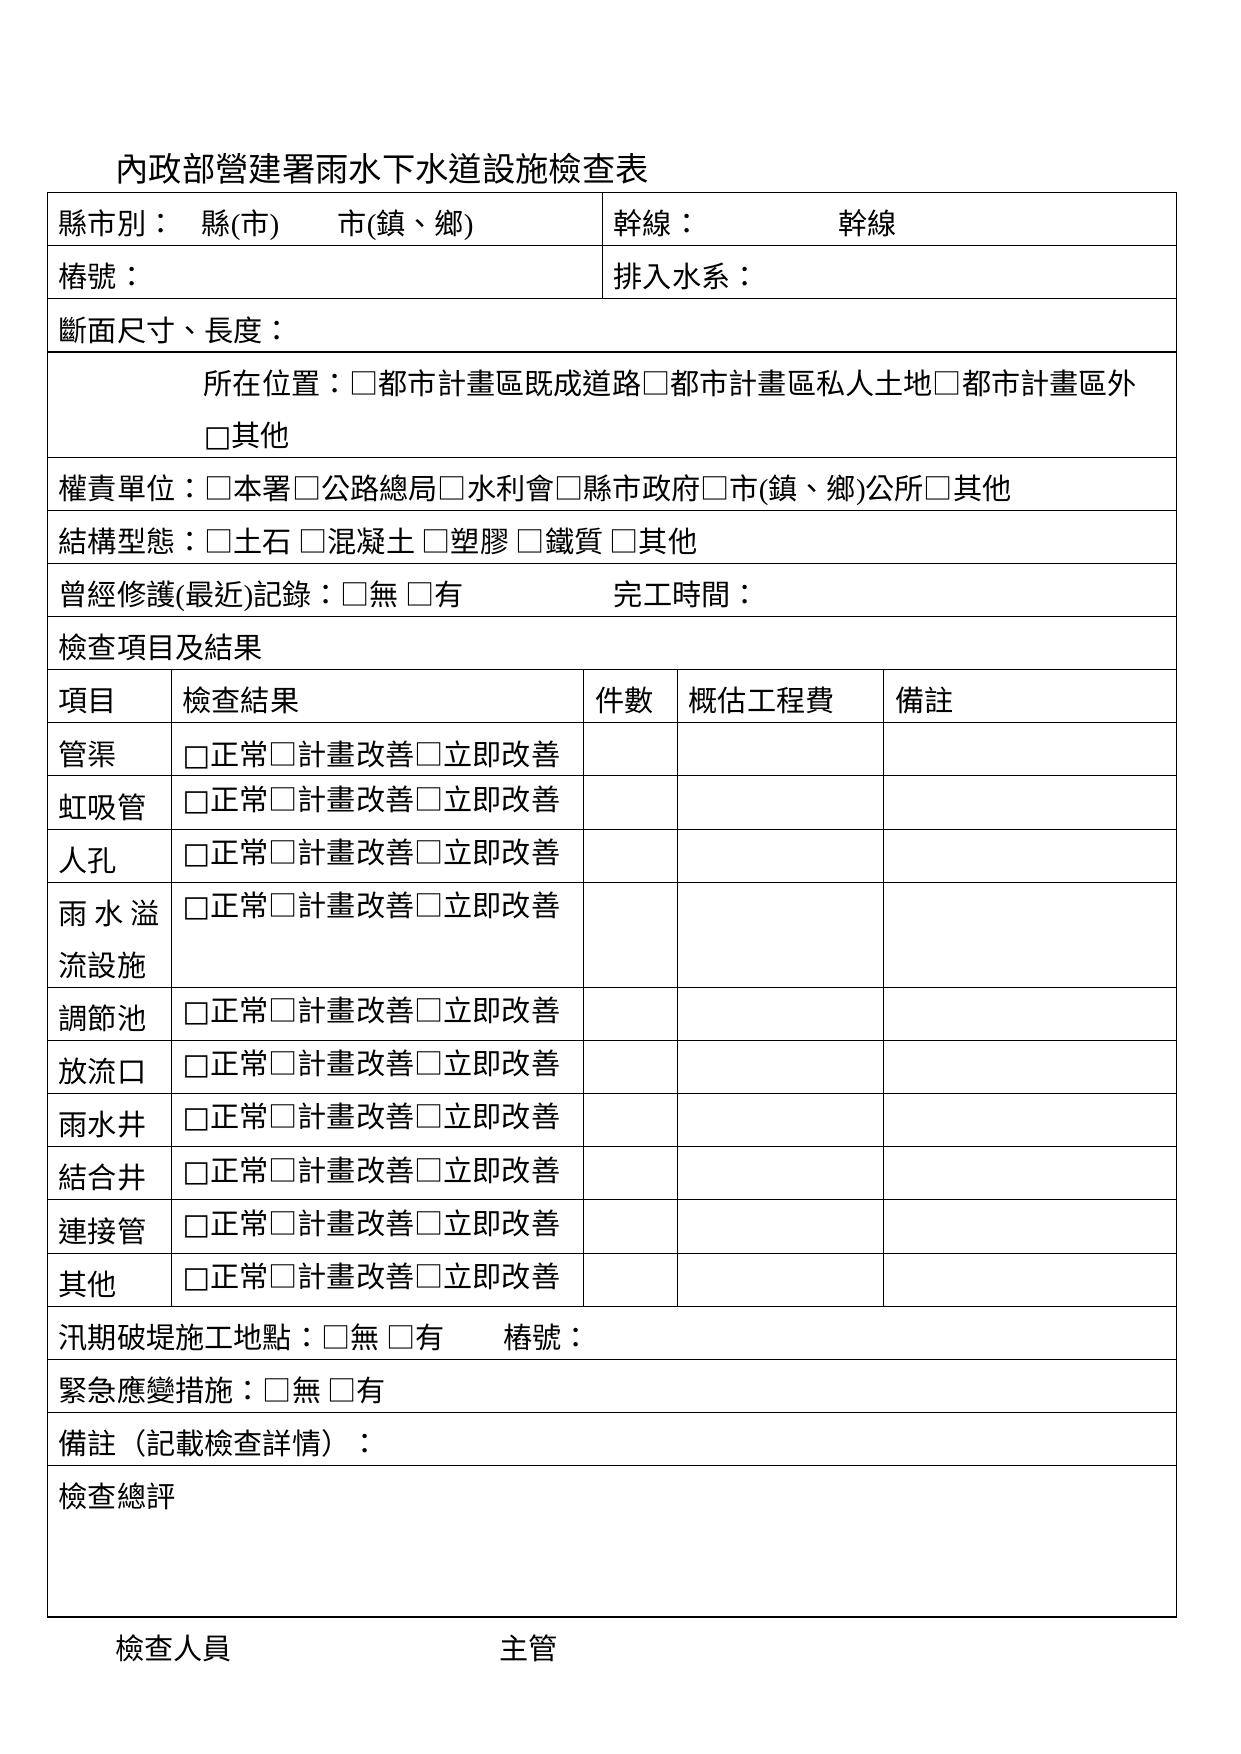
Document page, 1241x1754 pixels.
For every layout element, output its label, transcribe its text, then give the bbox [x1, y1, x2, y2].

table_cell 所在位置：□都市計畫區既成道路□都市計畫區私人土地□都市計畫區外 □其他 [48, 353, 1176, 457]
table_cell □正常□計畫改善□立即改善 [172, 1147, 583, 1199]
table_cell [884, 1041, 1176, 1093]
table_cell □正常□計畫改善□立即改善 [172, 1254, 583, 1306]
table_cell □正常□計畫改善□立即改善 [172, 723, 583, 775]
table_cell [884, 1094, 1176, 1146]
table_cell [884, 883, 1176, 987]
table_cell 斷面尺寸、長度： [48, 299, 1176, 351]
table_cell [678, 1041, 883, 1093]
table_cell 檢查結果 [172, 670, 583, 722]
table_cell 雨水溢流設施 [48, 883, 171, 987]
table_cell [584, 1147, 677, 1199]
table_cell [678, 883, 883, 987]
text 檢查人員 主管 [115, 1617, 1181, 1669]
table_cell □正常□計畫改善□立即改善 [172, 776, 583, 828]
table_cell 備註 [884, 670, 1176, 722]
table_cell □正常□計畫改善□立即改善 [172, 1200, 583, 1252]
table_cell 結合井 [48, 1147, 171, 1199]
table_header 幹線： 幹線 [603, 193, 1176, 245]
table_cell [584, 988, 677, 1040]
table_cell [678, 1254, 883, 1306]
table_cell [584, 1041, 677, 1093]
table_cell □正常□計畫改善□立即改善 [172, 830, 583, 882]
table_cell 項目 [48, 670, 171, 722]
table_cell 管渠 [48, 723, 171, 775]
table_cell 汛期破堤施工地點：□無 □有 樁號： [48, 1307, 1176, 1359]
table_cell [584, 723, 677, 775]
table_cell □正常□計畫改善□立即改善 [172, 988, 583, 1040]
table_cell [884, 1200, 1176, 1252]
table_cell [584, 1094, 677, 1146]
table_cell 樁號： [48, 246, 602, 298]
table_cell □正常□計畫改善□立即改善 [172, 883, 583, 987]
table_cell [678, 830, 883, 882]
table_cell [884, 1147, 1176, 1199]
table_cell [678, 776, 883, 828]
table_cell 備註（記載檢查詳情）： [48, 1413, 1176, 1465]
table_cell 權責單位：□本署□公路總局□水利會□縣市政府□市(鎮、鄉)公所□其他 [48, 458, 1176, 510]
table_cell [678, 1094, 883, 1146]
table_cell 虹吸管 [48, 776, 171, 828]
table_header 縣市別： 縣(市) 市(鎮、鄉) [48, 193, 602, 245]
table_cell [584, 776, 677, 828]
table_cell 緊急應變措施：□無 □有 [48, 1360, 1176, 1412]
table_cell 曾經修護(最近)記錄：□無 □有 完工時間： [48, 564, 1176, 616]
table_cell [884, 723, 1176, 775]
table_cell 雨水井 [48, 1094, 171, 1146]
table_cell 排入水系： [603, 246, 1176, 298]
table_cell 其他 [48, 1254, 171, 1306]
table_cell 結構型態：□土石 □混凝土 □塑膠 □鐵質 □其他 [48, 511, 1176, 563]
table_cell [678, 1147, 883, 1199]
table_cell [584, 1254, 677, 1306]
table_cell 檢查總評 [48, 1466, 1176, 1616]
table_cell 連接管 [48, 1200, 171, 1252]
table_cell [678, 988, 883, 1040]
table_cell [884, 1254, 1176, 1306]
table_cell [884, 988, 1176, 1040]
table_cell [678, 723, 883, 775]
table_cell 放流口 [48, 1041, 171, 1093]
table_cell [884, 830, 1176, 882]
table_cell 人孔 [48, 830, 171, 882]
table_cell 件數 [584, 670, 677, 722]
table_cell [584, 830, 677, 882]
table_cell [584, 1200, 677, 1252]
table_cell [678, 1200, 883, 1252]
table_cell [884, 776, 1176, 828]
table_cell 概估工程費 [678, 670, 883, 722]
text 內政部營建署雨水下水道設施檢查表 [115, 140, 1181, 192]
table_cell □正常□計畫改善□立即改善 [172, 1041, 583, 1093]
table_cell [584, 883, 677, 987]
table_cell 調節池 [48, 988, 171, 1040]
table_cell □正常□計畫改善□立即改善 [172, 1094, 583, 1146]
table_cell 檢查項目及結果 [48, 617, 1176, 669]
